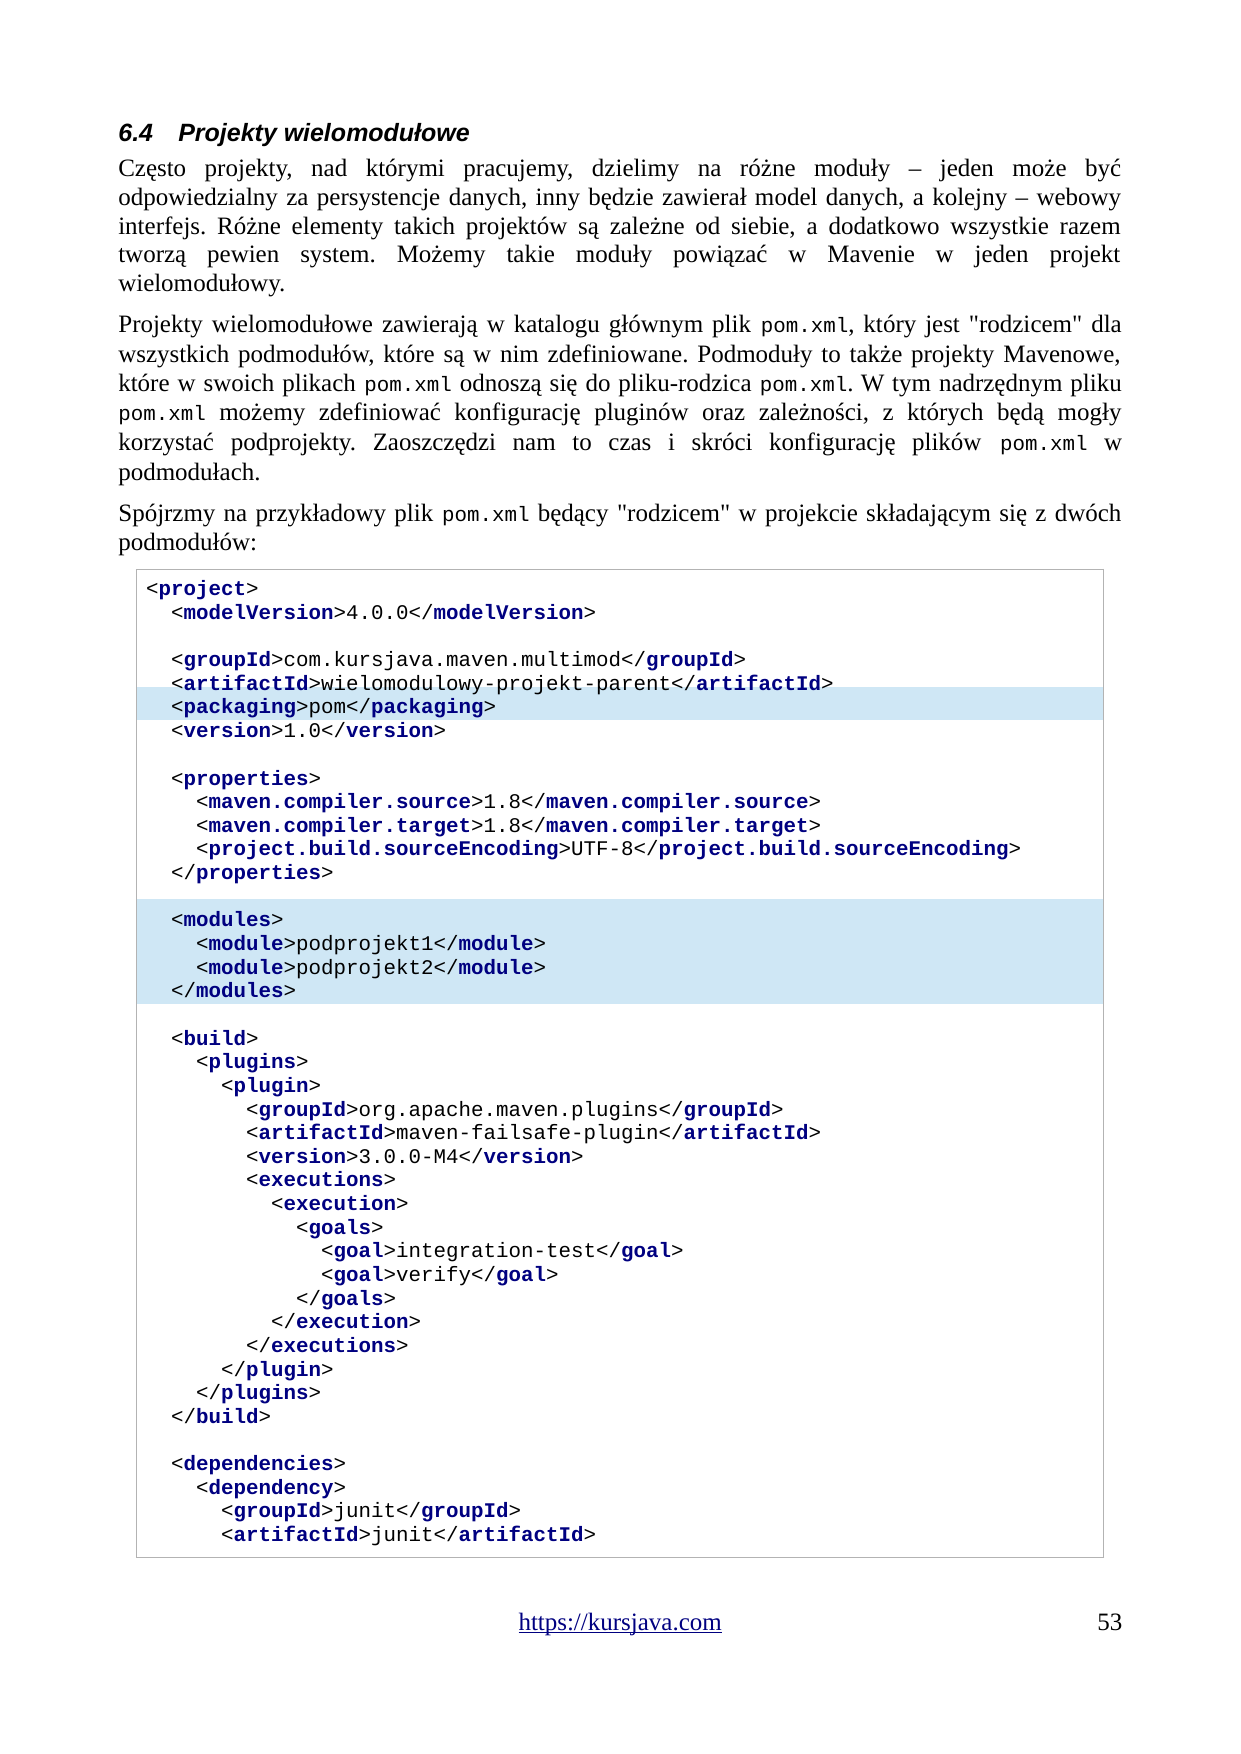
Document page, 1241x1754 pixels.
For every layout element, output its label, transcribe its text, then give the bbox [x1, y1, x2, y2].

text <groupId>junit</groupId> [137, 1491, 1103, 1514]
text </modules> [137, 970, 1103, 1004]
text <groupId>org.apache.maven.plugins</groupId> [137, 1089, 1103, 1112]
text </executions> [137, 1325, 1103, 1349]
text <module>podprojekt2</module> [137, 947, 1103, 970]
text Często projekty, nad którymi pracujemy, dzielimy na różne moduły – jeden może być odpowiedzialny za persystencje danych, inny będzie zawierał model danych, a kolejny – webowy interfejs. Różne elementy takich projektów są zależne od siebie, a dodatkowo wszystkie razem tworzą pewien system. Możemy takie moduły powiązać w Mavenie w jeden projekt wielomodułowy. [118, 153, 1122, 297]
text <build> [137, 1018, 1103, 1041]
text <goals> [137, 1207, 1103, 1231]
text <executions> [137, 1159, 1103, 1183]
text <dependency> [137, 1467, 1103, 1491]
text <maven.compiler.target>1.8</maven.compiler.target> [137, 805, 1103, 828]
text <project> [137, 570, 1103, 592]
text <artifactId>maven-failsafe-plugin</artifactId> [137, 1112, 1103, 1136]
text <version>1.0</version> [137, 710, 1103, 744]
text <modelVersion>4.0.0</modelVersion> [137, 592, 1103, 626]
text </build> [137, 1396, 1103, 1429]
text <plugin> [137, 1065, 1103, 1089]
text <properties> [137, 758, 1103, 781]
text </execution> [137, 1301, 1103, 1325]
text <modules> [137, 899, 1103, 923]
text <goal>verify</goal> [137, 1254, 1103, 1278]
text <execution> [137, 1183, 1103, 1207]
text <artifactId>junit</artifactId> [137, 1514, 1103, 1557]
text <plugins> [137, 1041, 1103, 1065]
text <packaging>pom</packaging> [137, 687, 1103, 710]
text </properties> [137, 852, 1103, 886]
text <dependencies> [137, 1443, 1103, 1467]
text </goals> [137, 1278, 1103, 1301]
text <goal>integration-test</goal> [137, 1231, 1103, 1254]
text <project.build.sourceEncoding>UTF-8</project.build.sourceEncoding> [137, 828, 1103, 852]
text <artifactId>wielomodulowy-projekt-parent</artifactId> [137, 663, 1103, 687]
text Projekty wielomodułowe zawierają w katalogu głównym plik pom.xml, który jest "rodzicem" dla wszystkich podmodułów, które są w nim zdefiniowane. Podmoduły to także projekty Mavenowe, które w swoich plikach pom.xml odnoszą się do pliku-rodzica pom.xml. W tym nadrzędnym pliku pom.xml możemy zdefiniować konfigurację pluginów oraz zależności, z których będą mogły korzystać podprojekty. Zaoszczędzi nam to czas i skróci konfigurację plików pom.xml w podmodułach. [118, 309, 1122, 485]
text <maven.compiler.source>1.8</maven.compiler.source> [137, 781, 1103, 805]
text Spójrzmy na przykładowy plik pom.xml będący "rodzicem" w projekcie składającym się z dwóch podmodułów: [118, 498, 1122, 556]
subtitle Projekty wielomodułowe [118, 118, 1122, 147]
text <version>3.0.0-M4</version> [137, 1136, 1103, 1159]
text </plugin> [137, 1349, 1103, 1372]
text </plugins> [137, 1372, 1103, 1396]
text <groupId>com.kursjava.maven.multimod</groupId> [137, 639, 1103, 663]
text <module>podprojekt1</module> [137, 923, 1103, 947]
